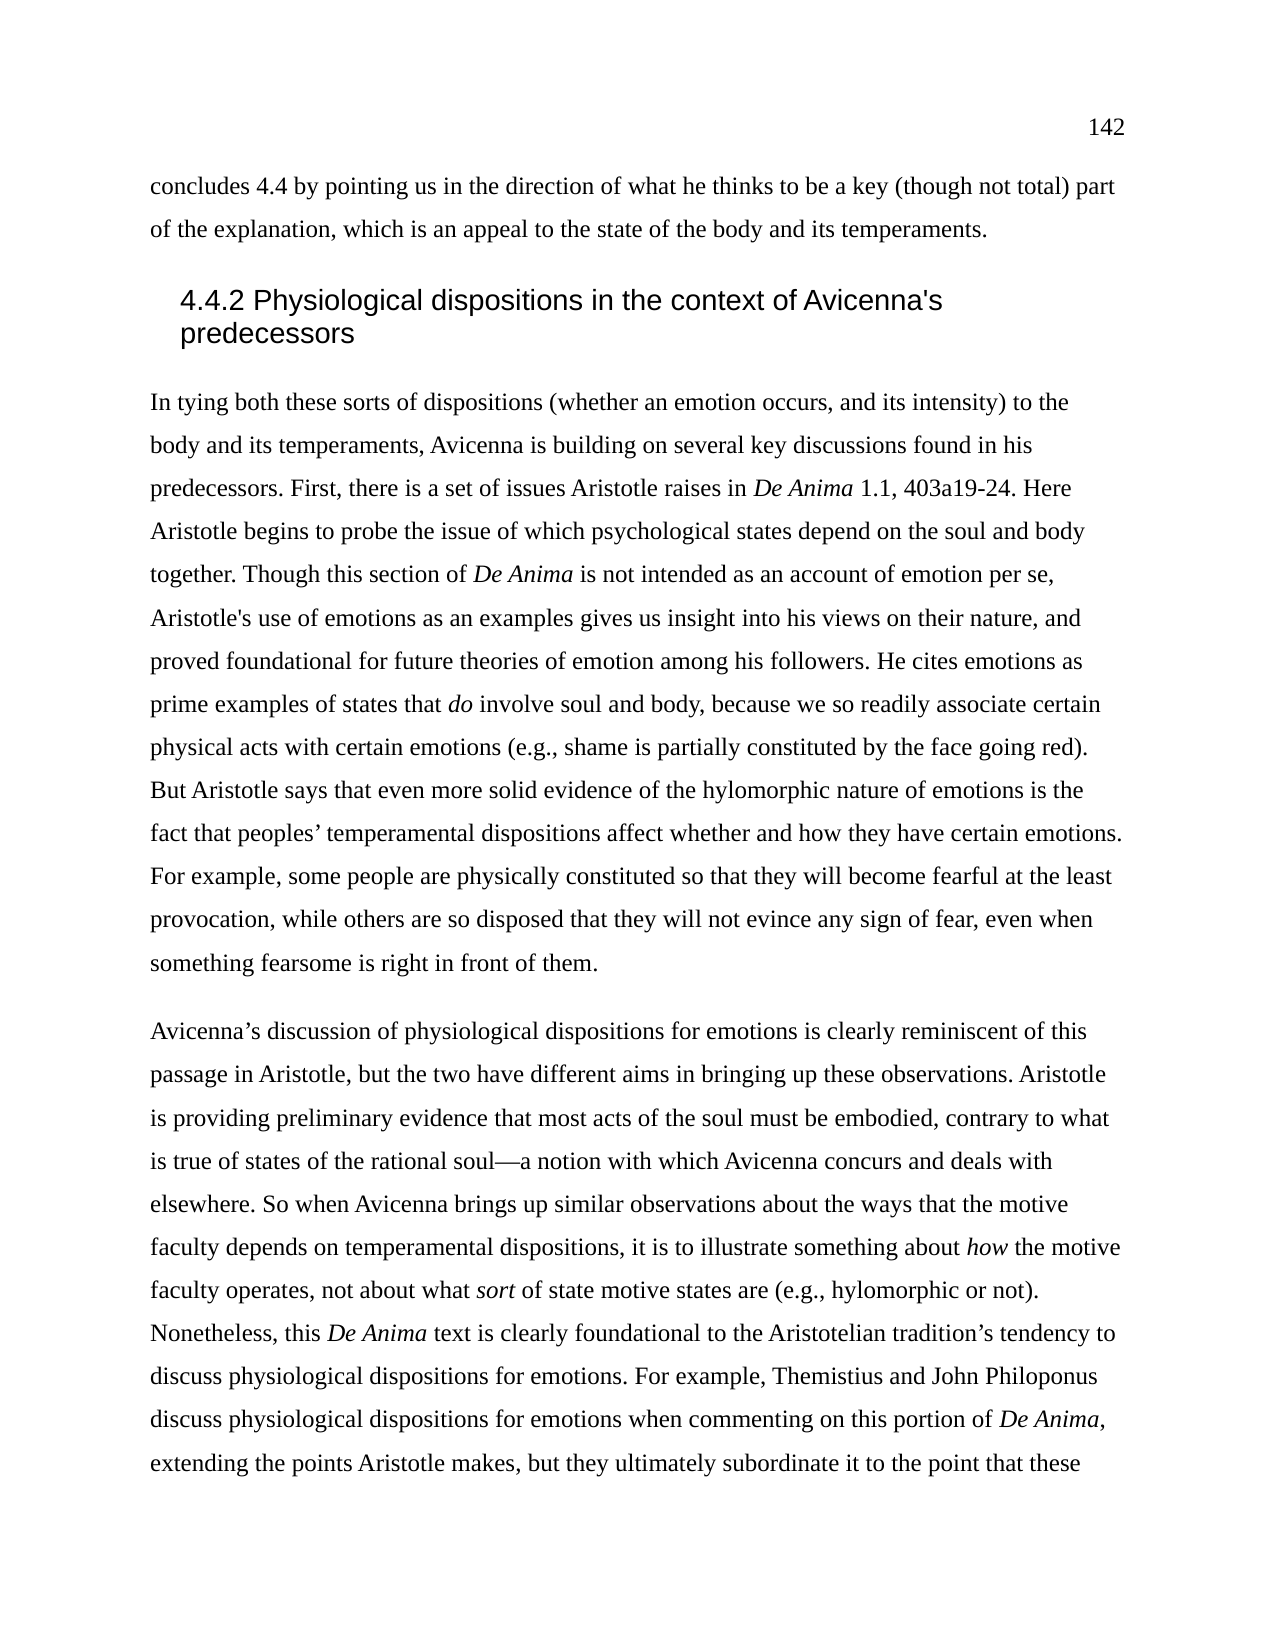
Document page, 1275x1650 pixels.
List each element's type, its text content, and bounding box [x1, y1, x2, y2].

subtitle 4.4.2 Physiological dispositions in the context of Avicenna's predecessors [180, 282, 1125, 349]
text Avicenna’s discussion of physiological dispositions for emotions is clearly reminiscent of this passage in Aristotle, but the two have different aims in bringing up these observations. Aristotle is providing preliminary evidence that most acts of the soul must be embodied, contrary to what is true of states of the rational soul—a notion with which Avicenna concurs and deals with elsewhere. So when Avicenna brings up similar observations about the ways that the motive faculty depends on temperamental dispositions, it is to illustrate something about how the motive faculty operates, not about what sort of state motive states are (e.g., hylomorphic or not). Nonetheless, this De Anima text is clearly foundational to the Aristotelian tradition’s tendency to discuss physiological dispositions for emotions. For example, Themistius and John Philoponus discuss physiological dispositions for emotions when commenting on this portion of De Anima, extending the points Aristotle makes, but they ultimately subordinate it to the point that these [150, 1016, 1125, 1476]
text In tying both these sorts of dispositions (whether an emotion occurs, and its intensity) to the body and its temperaments, Avicenna is building on several key discussions found in his predecessors. First, there is a set of issues Aristotle raises in De Anima 1.1, 403a19-24. Here Aristotle begins to probe the issue of which psychological states depend on the soul and body together. Though this section of De Anima is not intended as an account of emotion per se, Aristotle's use of emotions as an examples gives us insight into his views on their nature, and proved foundational for future theories of emotion among his followers. He cites emotions as prime examples of states that do involve soul and body, because we so readily associate certain physical acts with certain emotions (e.g., shame is partially constituted by the face going red). But Aristotle says that even more solid evidence of the hylomorphic nature of emotions is the fact that peoples’ temperamental dispositions affect whether and how they have certain emotions. For example, some people are physically constituted so that they will become fearful at the least provocation, while others are so disposed that they will not evince any sign of fear, even when something fearsome is right in front of them. [150, 387, 1125, 976]
text concludes 4.4 by pointing us in the direction of what he thinks to be a key (though not total) part of the explanation, which is an appeal to the state of the body and its temperaments. [150, 171, 1125, 243]
